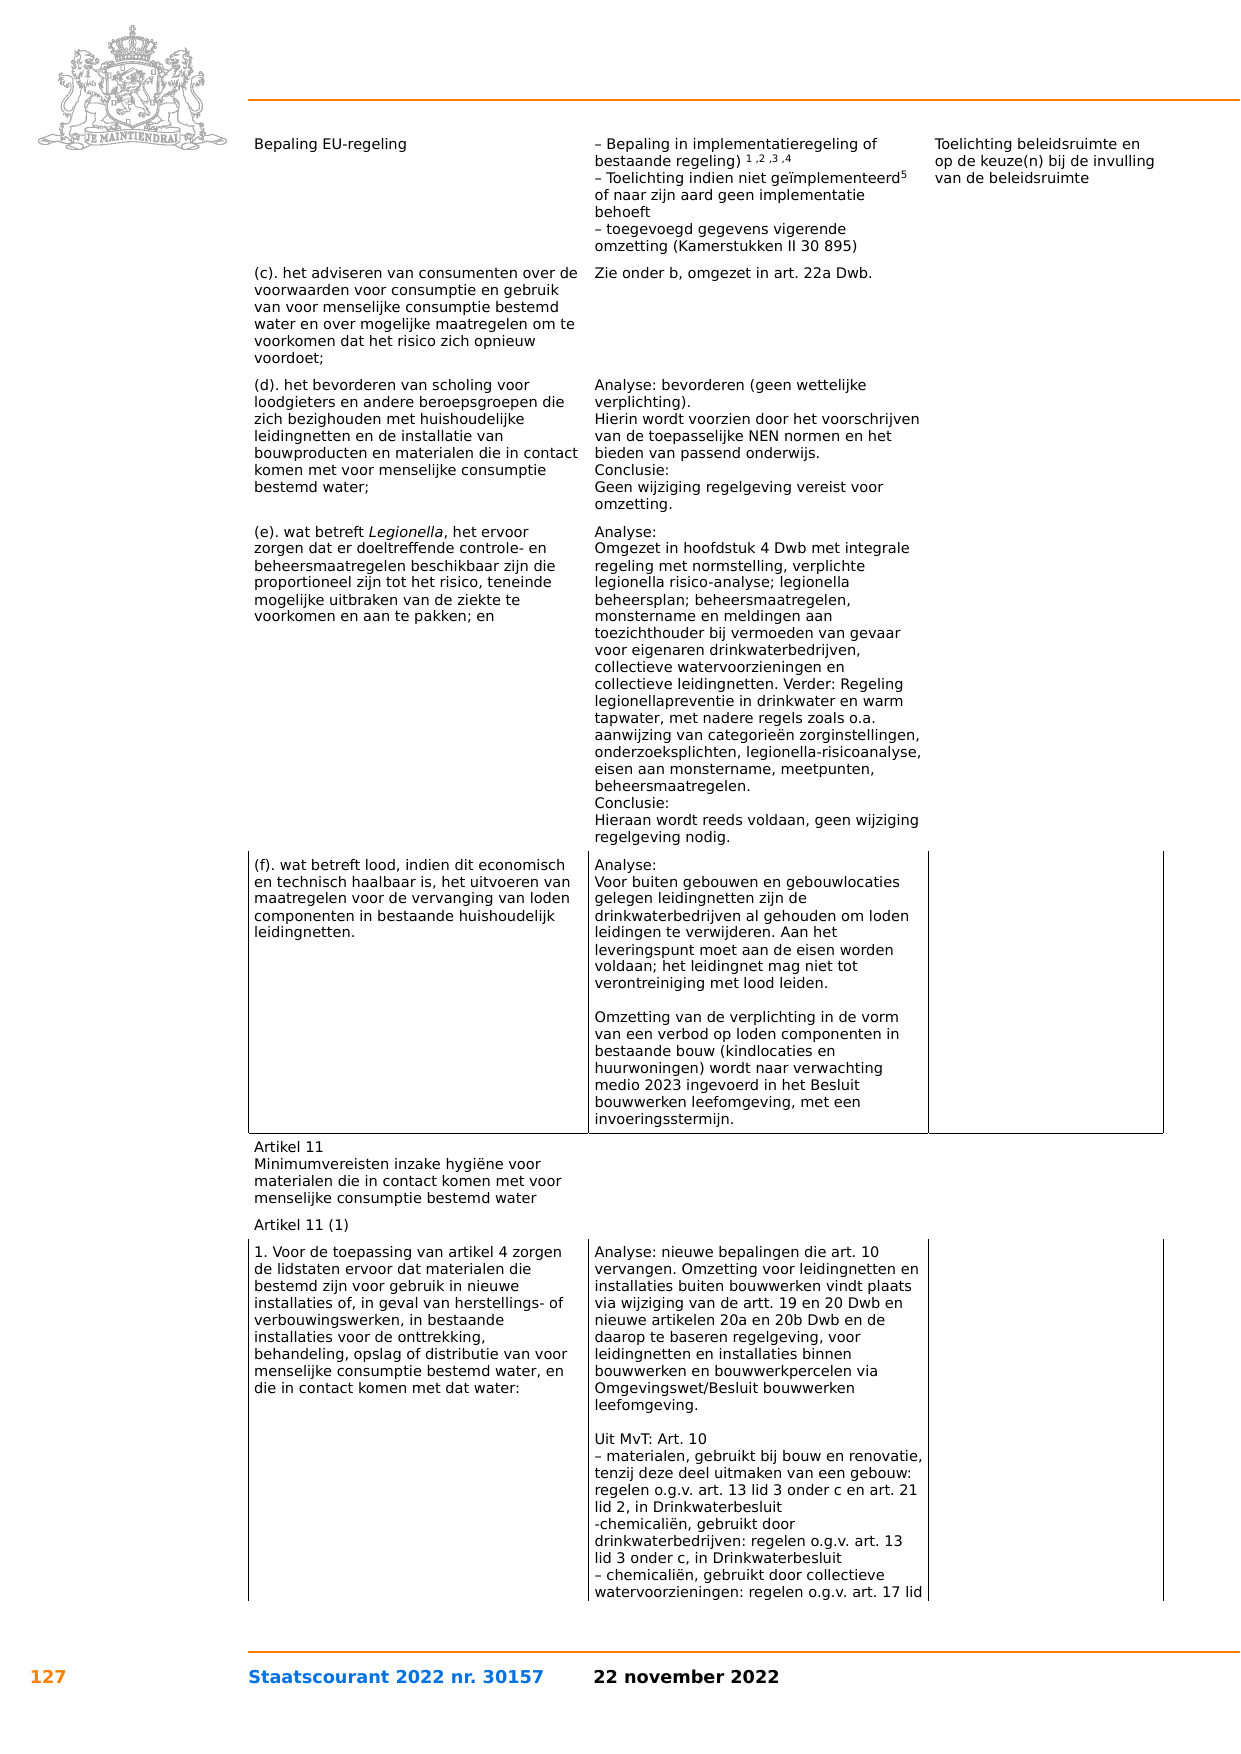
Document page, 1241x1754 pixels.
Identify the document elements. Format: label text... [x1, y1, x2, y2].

table_cell Artikel 11 (1) [249, 1212, 588, 1238]
table_cell [929, 1212, 1163, 1238]
table_cell [589, 1212, 928, 1238]
table_header Toelichting beleidsruimte en op de keuze(n) bij de invulling van de beleidsruimte [929, 131, 1163, 259]
table_cell [249, 1009, 588, 1133]
table_cell (c). het adviseren van consumenten over de voorwaarden voor consumptie en gebruik van voor menselijke consumptie bestemd water en over mogelijke maatregelen om te voorkomen dat het risico zich opnieuw voordoet; [249, 260, 588, 371]
table_cell Analyse: nieuwe bepalingen die art. 10 vervangen. Omzetting voor leidingnetten en installaties buiten bouwwerken vindt plaats via wijziging van de artt. 19 en 20 Dwb en nieuwe artikelen 20a en 20b Dwb en de daarop te baseren regelgeving, voor leidingnetten en installaties binnen bouwwerken en bouwwerkpercelen via Omgevingswet/Besluit bouwwerken leefomgeving. [589, 1240, 928, 1414]
table_cell Analyse: bevorderen (geen wettelijke verplichting). Hierin wordt voorzien door het voorschrijven van de toepasselijke NEN normen en het bieden van passend onderwijs. Conclusie: Geen wijziging regelgeving vereist voor omzetting. [589, 373, 928, 518]
table_cell Zie onder b, omgezet in art. 22a Dwb. [589, 260, 928, 371]
table_cell [929, 1431, 1163, 1601]
table_header Bepaling EU-regeling [249, 131, 588, 259]
table_cell [929, 1134, 1163, 1211]
table_cell Uit MvT: Art. 10 – materialen, gebruikt bij bouw en renovatie, tenzij deze deel uitmaken van een gebouw: regelen o.g.v. art. 13 lid 3 onder c en art. 21 lid 2, in Drinkwaterbesluit -chemicaliën, gebruikt door drinkwaterbedrijven: regelen o.g.v. art. 13 lid 3 onder c, in Drinkwaterbesluit – chemicaliën, gebruikt door collectieve watervoorzieningen: regelen o.g.v. art. 17 lid [589, 1431, 928, 1601]
table_cell [929, 1009, 1163, 1133]
table_cell [249, 1414, 588, 1431]
table_cell (e). wat betreft Legionella, het ervoor zorgen dat er doeltreffende controle- en beheersmaatregelen beschikbaar zijn die proportioneel zijn tot het risico, teneinde mogelijke uitbraken van de ziekte te voorkomen en aan te pakken; en [249, 519, 588, 851]
table_cell [249, 992, 588, 1009]
table_cell [929, 852, 1163, 992]
table_cell [589, 1414, 928, 1431]
table_header – Bepaling in implementatieregeling of bestaande regeling) 1,2,3,4 – Toelichting indien niet geïmplementeerd5 of naar zijn aard geen implementatie behoeft – toegevoegd gegevens vigerende omzetting (Kamerstukken II 30 895) [589, 131, 928, 259]
table_cell Analyse: Omgezet in hoofdstuk 4 Dwb met integrale regeling met normstelling, verplichte legionella risico-analyse; legionella beheersplan; beheersmaatregelen, monstername en meldingen aan toezichthouder bij vermoeden van gevaar voor eigenaren drinkwaterbedrijven, collectieve watervoorzieningen en collectieve leidingnetten. Verder: Regeling legionellapreventie in drinkwater en warm tapwater, met nadere regels zoals o.a. aanwijzing van categorieën zorginstellingen, onderzoeksplichten, legionella-risicoanalyse, eisen aan monstername, meetpunten, beheersmaatregelen. Conclusie: Hieraan wordt reeds voldaan, geen wijziging regelgeving nodig. [589, 519, 928, 851]
table_cell [249, 1431, 588, 1601]
table_cell 1. Voor de toepassing van artikel 4 zorgen de lidstaten ervoor dat materialen die bestemd zijn voor gebruik in nieuwe installaties of, in geval van herstellings- of verbouwingswerken, in bestaande installaties voor de onttrekking, behandeling, opslag of distributie van voor menselijke consumptie bestemd water, en die in contact komen met dat water: [249, 1240, 588, 1414]
table_cell [929, 519, 1163, 851]
table_cell [929, 373, 1163, 518]
table_cell [929, 992, 1163, 1009]
table_cell [589, 992, 928, 1009]
table_cell Artikel 11 Minimumvereisten inzake hygiëne voor materialen die in contact komen met voor menselijke consumptie bestemd water [249, 1134, 588, 1211]
table_cell [589, 1134, 928, 1211]
table_cell (f). wat betreft lood, indien dit economisch en technisch haalbaar is, het uitvoeren van maatregelen voor de vervanging van loden componenten in bestaande huishoudelijk leidingnetten. [249, 852, 588, 992]
table_cell Omzetting van de verplichting in de vorm van een verbod op loden componenten in bestaande bouw (kindlocaties en huurwoningen) wordt naar verwachting medio 2023 ingevoerd in het Besluit bouwwerken leefomgeving, met een invoeringsstermijn. [589, 1009, 928, 1133]
picture [38, 25, 227, 150]
table_cell [929, 1240, 1163, 1414]
table_cell [929, 260, 1163, 371]
table_cell Analyse: Voor buiten gebouwen en gebouwlocaties gelegen leidingnetten zijn de drinkwaterbedrijven al gehouden om loden leidingen te verwijderen. Aan het leveringspunt moet aan de eisen worden voldaan; het leidingnet mag niet tot verontreiniging met lood leiden. [589, 852, 928, 992]
table_cell (d). het bevorderen van scholing voor loodgieters en andere beroepsgroepen die zich bezighouden met huishoudelijke leidingnetten en de installatie van bouwproducten en materialen die in contact komen met voor menselijke consumptie bestemd water; [249, 373, 588, 518]
table_cell [929, 1414, 1163, 1431]
